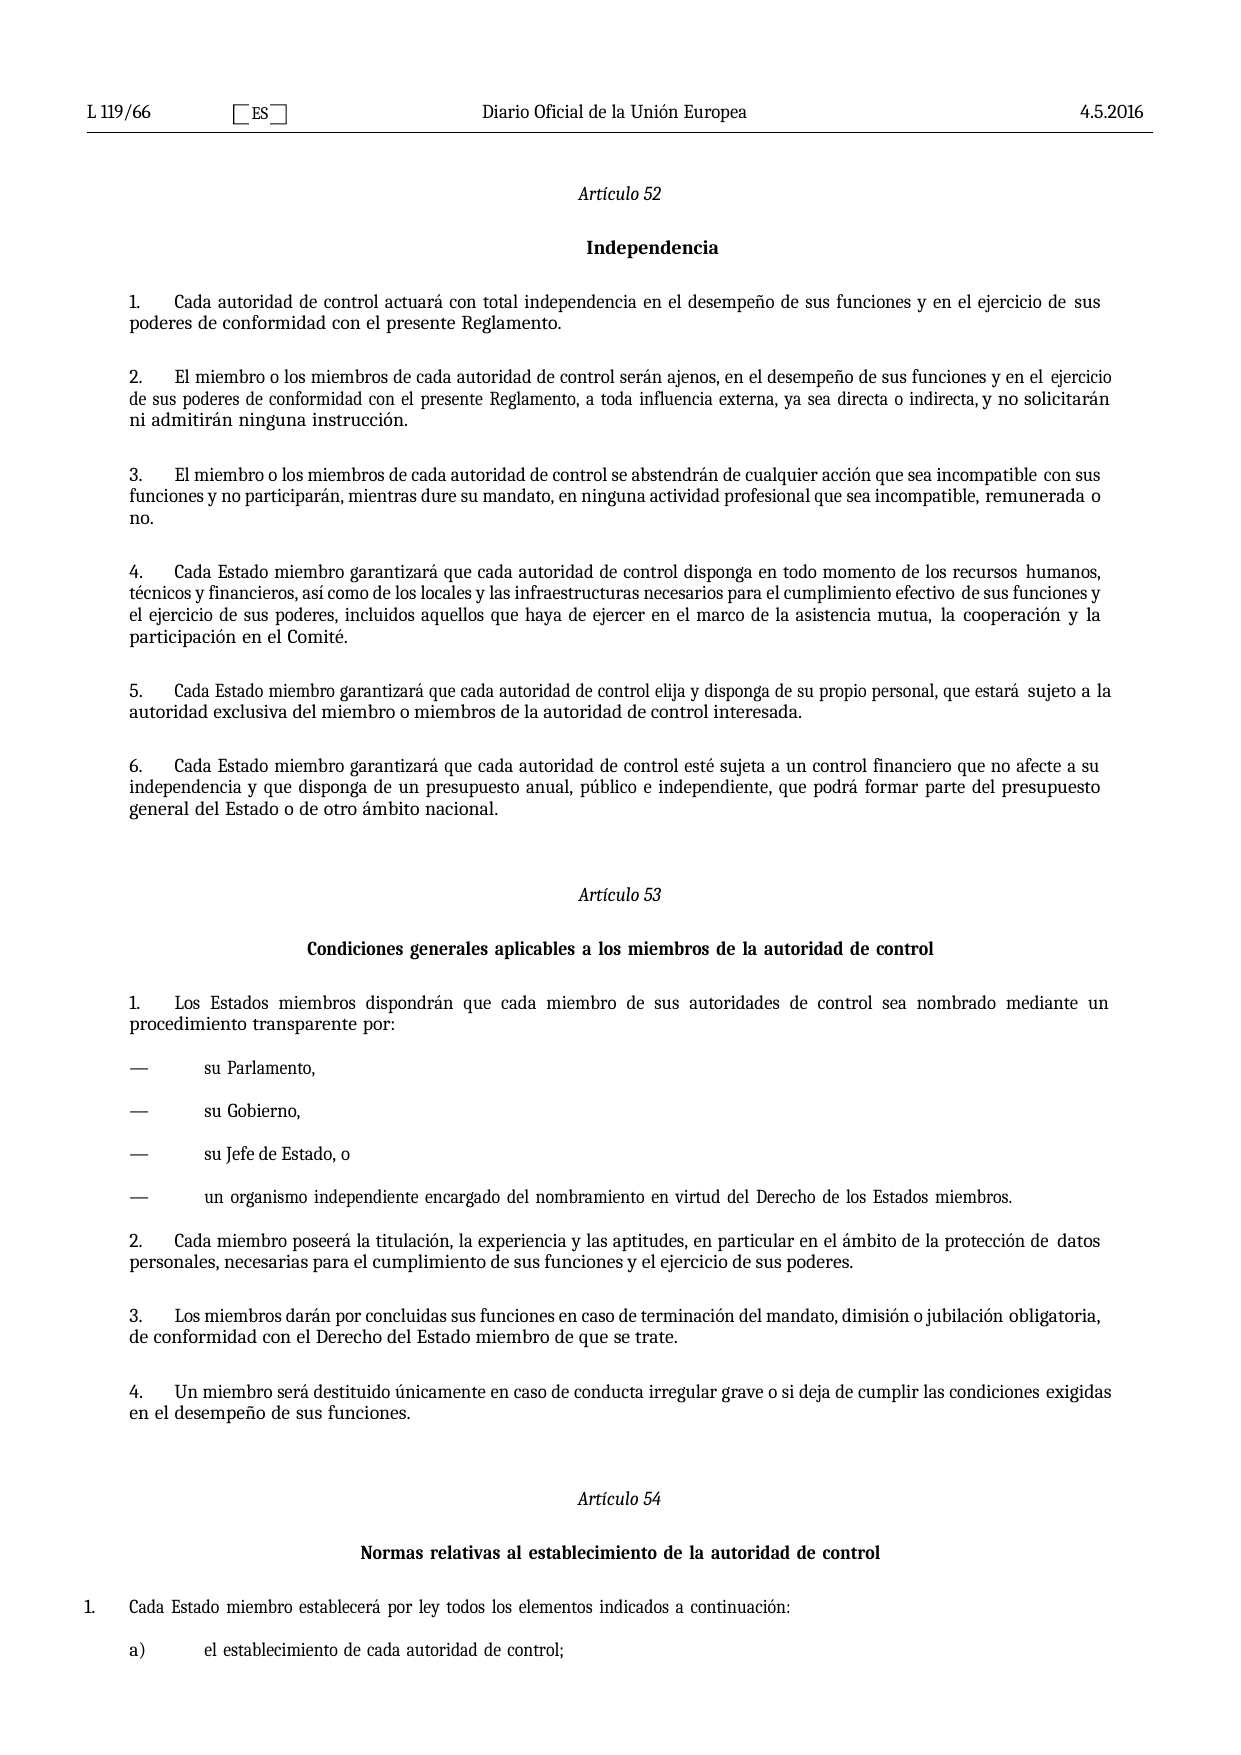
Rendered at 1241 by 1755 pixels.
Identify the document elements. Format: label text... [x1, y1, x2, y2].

list Los miembros darán por concluidas sus funciones en caso de terminación del mandato, dimisión o jubilación obligatoria, de conformidad con el Derecho del Estado miembro de que se trate. [129, 1305, 1101, 1349]
list Los Estados miembros dispondrán que cada miembro de sus autoridades de control sea nombrado mediante un procedimiento transparente por: [129, 992, 1111, 1036]
text Artículo 52 [193, 183, 1047, 206]
text Artículo 53 [193, 884, 1047, 907]
list El miembro o los miembros de cada autoridad de control se abstendrán de cualquier acción que sea incompatible con sus funciones y no participarán, mientras dure su mandato, en ninguna actividad profesional que sea incompatible, remunerada o no. [129, 464, 1101, 529]
list Cada Estado miembro establecerá por ley todos los elementos indicados a continuación: [84, 1595, 1111, 1618]
subtitle Independencia [193, 237, 1111, 259]
list El miembro o los miembros de cada autoridad de control serán ajenos, en el desempeño de sus funciones y en el ejercicio de sus poderes de conformidad con el presente Reglamento, a toda influencia externa, ya sea directa o indirecta, y no solicitarán ni admitirán ninguna instrucción. [129, 367, 1111, 432]
list su Parlamento, [129, 1056, 1111, 1079]
list Cada autoridad de control actuará con total independencia en el desempeño de sus funciones y en el ejercicio de sus poderes de conformidad con el presente Reglamento. [129, 291, 1101, 335]
text Artículo 54 [193, 1488, 1047, 1510]
subtitle Condiciones generales aplicables a los miembros de la autoridad de control [193, 938, 1047, 961]
list Cada Estado miembro garantizará que cada autoridad de control disponga en todo momento de los recursos humanos, técnicos y financieros, así como de los locales y las infraestructuras necesarios para el cumplimiento efectivo de sus funciones y el ejercicio de sus poderes, incluidos aquellos que haya de ejercer en el marco de la asistencia mutua, la cooperación y la participación en el Comité. [129, 561, 1101, 648]
list un organismo independiente encargado del nombramiento en virtud del Derecho de los Estados miembros. [129, 1186, 1111, 1209]
list Cada Estado miembro garantizará que cada autoridad de control esté sujeta a un control financiero que no afecte a su independencia y que disponga de un presupuesto anual, público e independiente, que podrá formar parte del presupuesto general del Estado o de otro ámbito nacional. [129, 756, 1101, 821]
list Cada Estado miembro garantizará que cada autoridad de control elija y disponga de su propio personal, que estará sujeto a la autoridad exclusiva del miembro o miembros de la autoridad de control interesada. [129, 680, 1111, 723]
list Cada miembro poseerá la titulación, la experiencia y las aptitudes, en particular en el ámbito de la protección de datos personales, necesarias para el cumplimiento de sus funciones y el ejercicio de sus poderes. [129, 1230, 1101, 1273]
list el establecimiento de cada autoridad de control; [129, 1638, 1111, 1661]
subtitle Normas relativas al establecimiento de la autoridad de control [193, 1541, 1047, 1564]
list Un miembro será destituido únicamente en caso de conducta irregular grave o si deja de cumplir las condiciones exigidas en el desempeño de sus funciones. [129, 1381, 1111, 1424]
list su Jefe de Estado, o [129, 1143, 1111, 1166]
list su Gobierno, [129, 1099, 1111, 1122]
